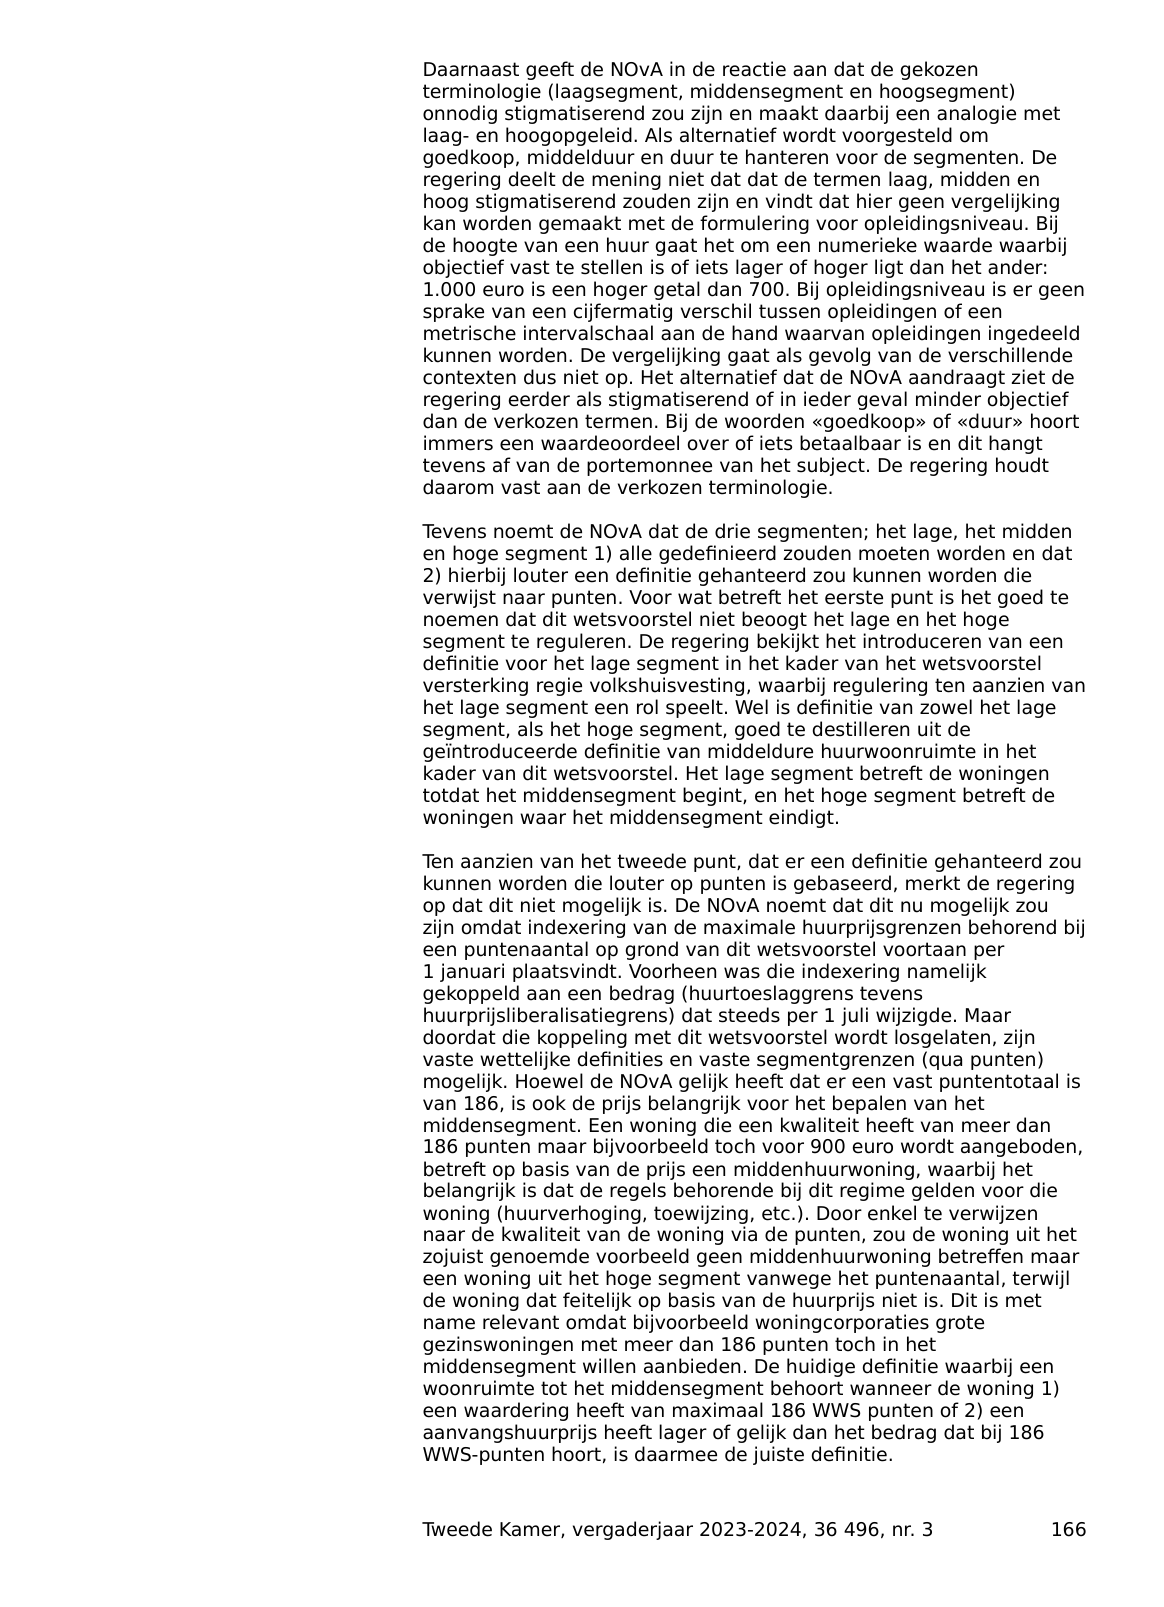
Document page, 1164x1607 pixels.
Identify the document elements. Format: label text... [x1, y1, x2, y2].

text Tevens noemt de NOvA dat de drie segmenten; het lage, het midden en hoge segment 1) alle gedefinieerd zouden moeten worden en dat 2) hierbij louter een definitie gehanteerd zou kunnen worden die verwijst naar punten. Voor wat betreft het eerste punt is het goed te noemen dat dit wetsvoorstel niet beoogt het lage en het hoge segment te reguleren. De regering bekijkt het introduceren van een definitie voor het lage segment in het kader van het wetsvoorstel versterking regie volkshuisvesting, waarbij regulering ten aanzien van het lage segment een rol speelt. Wel is definitie van zowel het lage segment, als het hoge segment, goed te destilleren uit de geïntroduceerde definitie van middeldure huurwoonruimte in het kader van dit wetsvoorstel. Het lage segment betreft de woningen totdat het middensegment begint, en het hoge segment betreft de woningen waar het middensegment eindigt. [422, 521, 1087, 828]
text Ten aanzien van het tweede punt, dat er een definitie gehanteerd zou kunnen worden die louter op punten is gebaseerd, merkt de regering op dat dit niet mogelijk is. De NOvA noemt dat dit nu mogelijk zou zijn omdat indexering van de maximale huurprijsgrenzen behorend bij een puntenaantal op grond van dit wetsvoorstel voortaan per 1 januari plaatsvindt. Voorheen was die indexering namelijk gekoppeld aan een bedrag (huurtoeslaggrens tevens huurprijsliberalisatiegrens) dat steeds per 1 juli wijzigde. Maar doordat die koppeling met dit wetsvoorstel wordt losgelaten, zijn vaste wettelijke definities en vaste segmentgrenzen (qua punten) mogelijk. Hoewel de NOvA gelijk heeft dat er een vast puntentotaal is van 186, is ook de prijs belangrijk voor het bepalen van het middensegment. Een woning die een kwaliteit heeft van meer dan 186 punten maar bijvoorbeeld toch voor 900 euro wordt aangeboden, betreft op basis van de prijs een middenhuurwoning, waarbij het belangrijk is dat de regels behorende bij dit regime gelden voor die woning (huurverhoging, toewijzing, etc.). Door enkel te verwijzen naar de kwaliteit van de woning via de punten, zou de woning uit het zojuist genoemde voorbeeld geen middenhuurwoning betreffen maar een woning uit het hoge segment vanwege het puntenaantal, terwijl de woning dat feitelijk op basis van de huurprijs niet is. Dit is met name relevant omdat bijvoorbeeld woningcorporaties grote gezinswoningen met meer dan 186 punten toch in het middensegment willen aanbieden. De huidige definitie waarbij een woonruimte tot het middensegment behoort wanneer de woning 1) een waardering heeft van maximaal 186 WWS punten of 2) een aanvangshuurprijs heeft lager of gelijk dan het bedrag dat bij 186 WWS-punten hoort, is daarmee de juiste definitie. [422, 851, 1087, 1466]
text Daarnaast geeft de NOvA in de reactie aan dat de gekozen terminologie (laagsegment, middensegment en hoogsegment) onnodig stigmatiserend zou zijn en maakt daarbij een analogie met laag- en hoogopgeleid. Als alternatief wordt voorgesteld om goedkoop, middelduur en duur te hanteren voor de segmenten. De regering deelt de mening niet dat dat de termen laag, midden en hoog stigmatiserend zouden zijn en vindt dat hier geen vergelijking kan worden gemaakt met de formulering voor opleidingsniveau. Bij de hoogte van een huur gaat het om een numerieke waarde waarbij objectief vast te stellen is of iets lager of hoger ligt dan het ander: 1.000 euro is een hoger getal dan 700. Bij opleidingsniveau is er geen sprake van een cijfermatig verschil tussen opleidingen of een metrische intervalschaal aan de hand waarvan opleidingen ingedeeld kunnen worden. De vergelijking gaat als gevolg van de verschillende contexten dus niet op. Het alternatief dat de NOvA aandraagt ziet de regering eerder als stigmatiserend of in ieder geval minder objectief dan de verkozen termen. Bij de woorden «goedkoop» of «duur» hoort immers een waardeoordeel over of iets betaalbaar is en dit hangt tevens af van de portemonnee van het subject. De regering houdt daarom vast aan de verkozen terminologie. [422, 59, 1087, 499]
